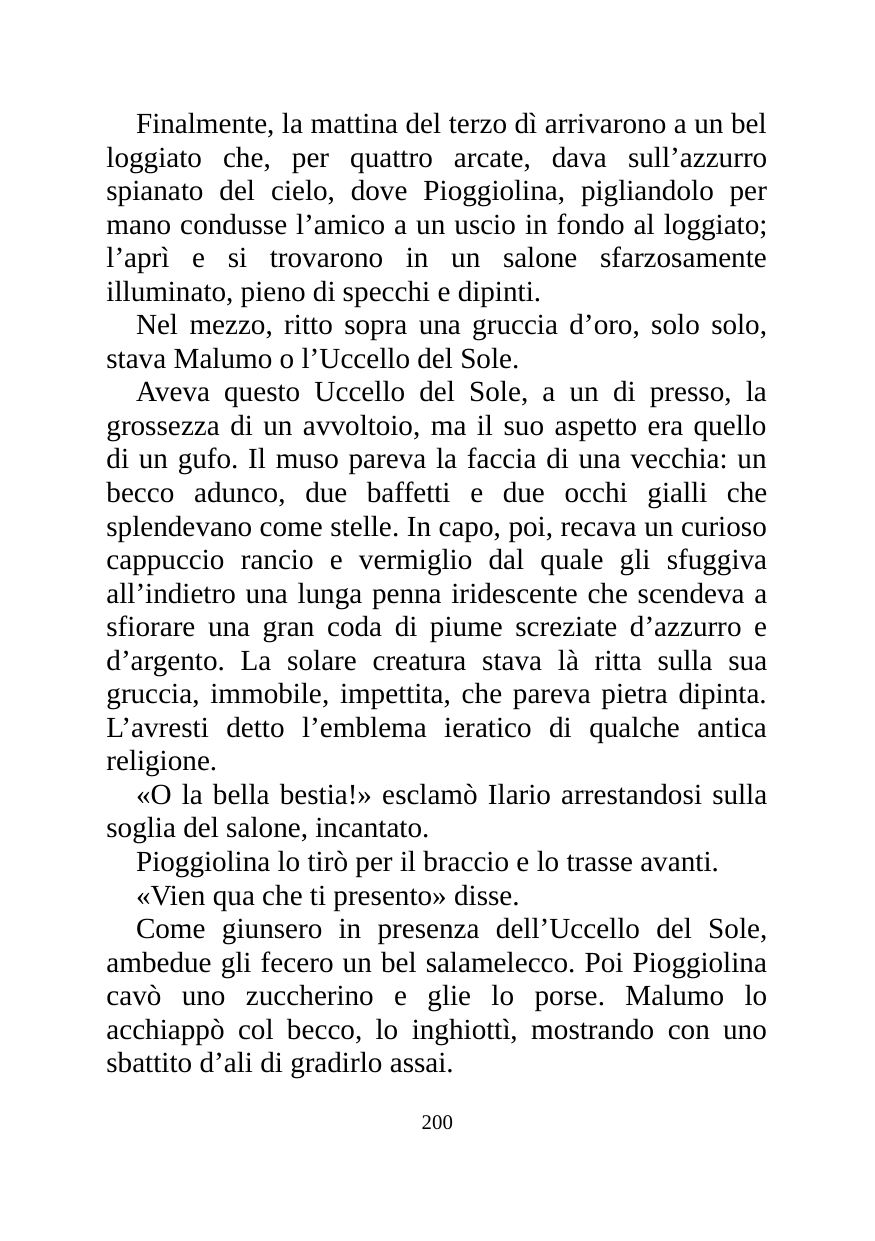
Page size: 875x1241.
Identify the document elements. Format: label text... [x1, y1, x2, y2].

text Aveva questo Uccello del Sole, a un di presso, la grossezza di un avvoltoio, ma il suo aspetto era quello di un gufo. Il muso pareva la faccia di una vecchia: un becco adunco, due baffetti e due occhi gialli che splendevano come stelle. In capo, poi, recava un curioso cappuccio rancio e vermiglio dal quale gli sfuggiva all’indietro una lunga penna iridescente che scendeva a sfiorare una gran coda di piume screziate d’azzurro e d’argento. La solare creatura stava là ritta sulla sua gruccia, immobile, impettita, che pareva pietra dipinta. L’avresti detto l’emblema ieratico di qualche antica religione. [106, 374, 768, 777]
text Nel mezzo, ritto sopra una gruccia d’oro, solo solo, stava Malumo o l’Uccello del Sole. [106, 307, 768, 374]
text Pioggiolina lo tirò per il braccio e lo trasse avanti. [106, 844, 768, 878]
text Come giunsero in presenza dell’Uccello del Sole, ambedue gli fecero un bel salamelecco. Poi Pioggiolina cavò uno zuccherino e glie lo porse. Malumo lo acchiappò col becco, lo inghiottì, mostrando con uno sbattito d’ali di gradirlo assai. [106, 911, 768, 1079]
text «Vien qua che ti presento» disse. [106, 878, 768, 911]
text Finalmente, la mattina del terzo dì arrivarono a un bel loggiato che, per quattro arcate, dava sull’azzurro spianato del cielo, dove Pioggiolina, pigliandolo per mano condusse l’amico a un uscio in fondo al loggiato; l’aprì e si trovarono in un salone sfarzosamente illuminato, pieno di specchi e dipinti. [106, 106, 768, 307]
text «O la bella bestia!» esclamò Ilario arrestandosi sulla soglia del salone, incantato. [106, 777, 768, 844]
